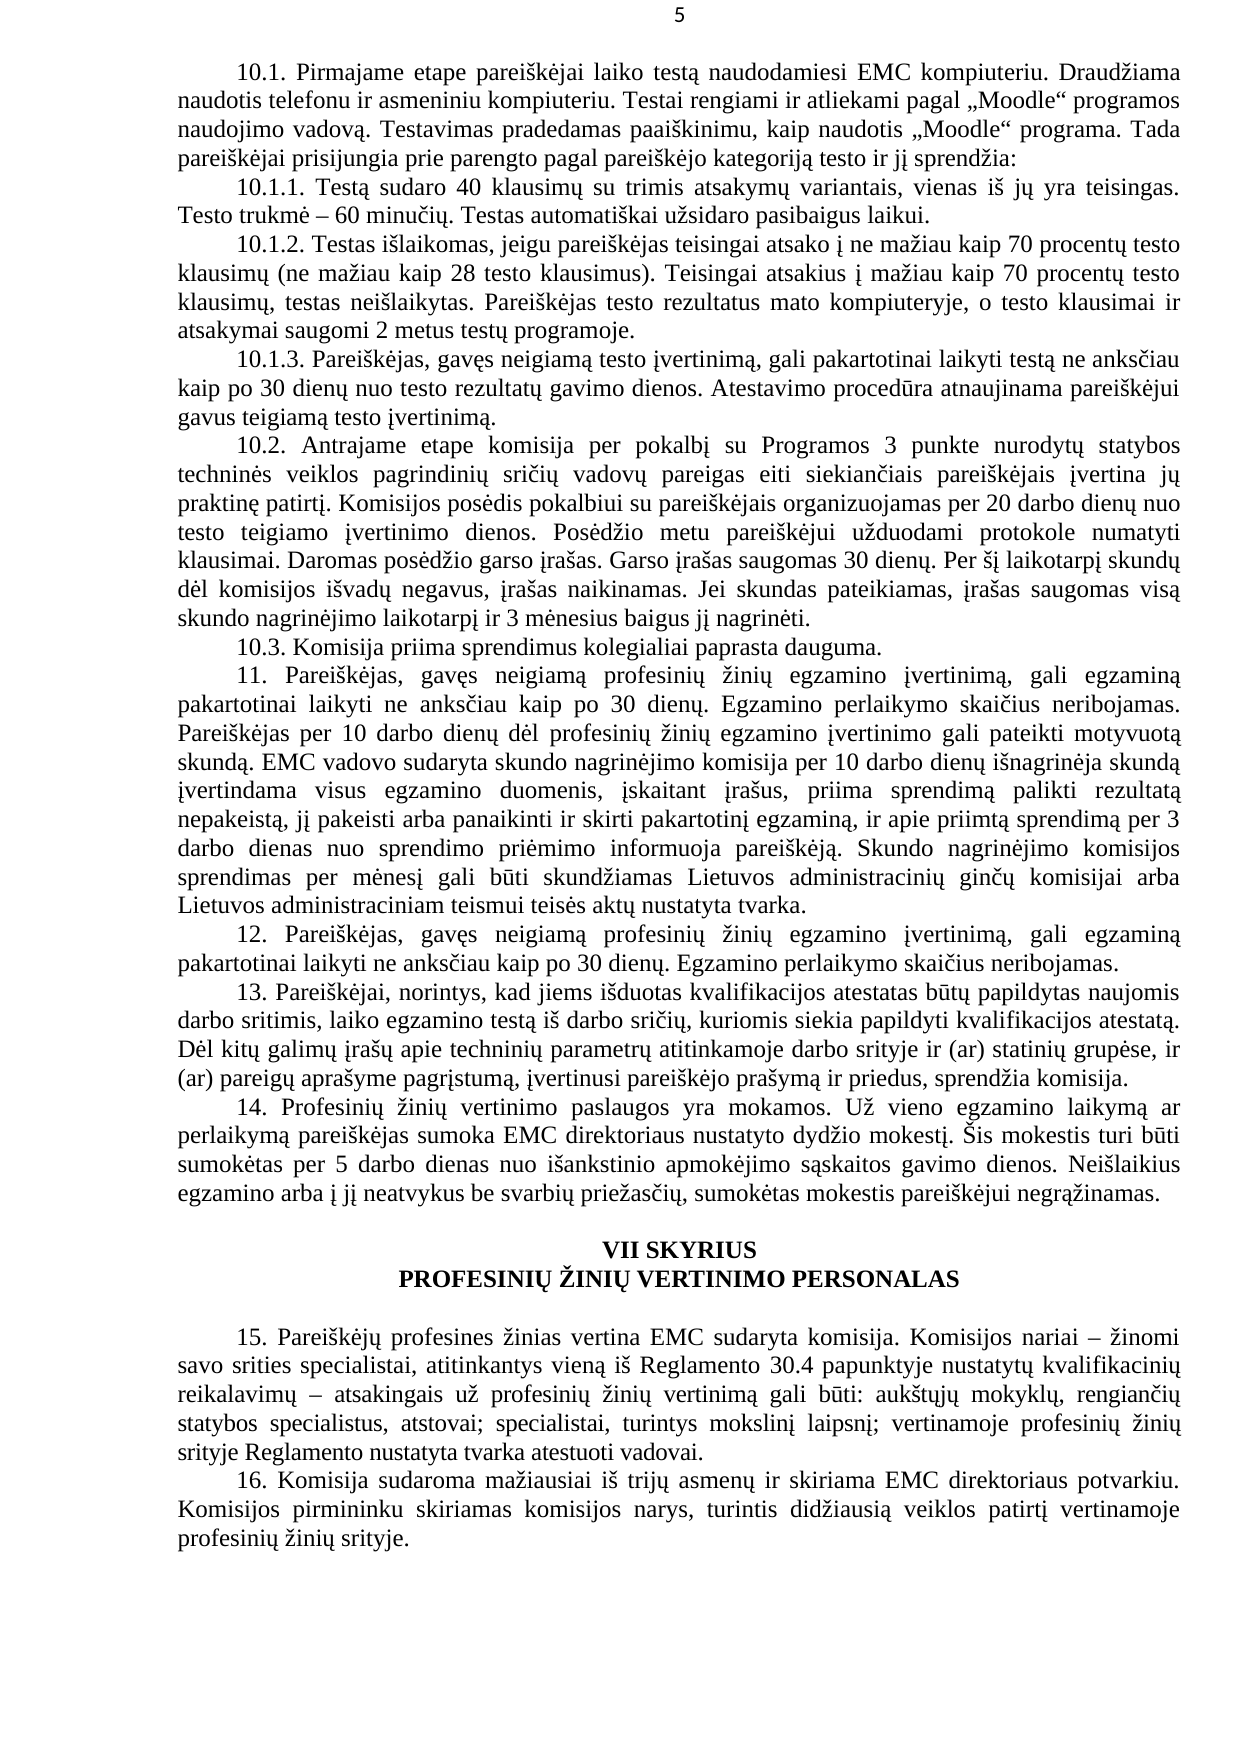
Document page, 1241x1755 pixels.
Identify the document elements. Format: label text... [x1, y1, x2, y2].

text 13. Pareiškėjai, norintys, kad jiems išduotas kvalifikacijos atestatas būtų papildytas naujomis darbo sritimis, laiko egzamino testą iš darbo sričių, kuriomis siekia papildyti kvalifikacijos atestatą. Dėl kitų galimų įrašų apie techninių parametrų atitinkamoje darbo srityje ir (ar) statinių grupėse, ir (ar) pareigų aprašyme pagrįstumą, įvertinusi pareiškėjo prašymą ir priedus, sprendžia komisija. [177, 977, 1181, 1092]
text 14. Profesinių žinių vertinimo paslaugos yra mokamos. Už vieno egzamino laikymą ar perlaikymą pareiškėjas sumoka EMC direktoriaus nustatyto dydžio mokestį. Šis mokestis turi būti sumokėtas per 5 darbo dienas nuo išankstinio apmokėjimo sąskaitos gavimo dienos. Neišlaikius egzamino arba į jį neatvykus be svarbių priežasčių, sumokėtas mokestis pareiškėjui negrąžinamas. [177, 1092, 1181, 1207]
text 15. Pareiškėjų profesines žinias vertina EMC sudaryta komisija. Komisijos nariai – žinomi savo srities specialistai, atitinkantys vieną iš Reglamento 30.4 papunktyje nustatytų kvalifikacinių reikalavimų – atsakingais už profesinių žinių vertinimą gali būti: aukštųjų mokyklų, rengiančių statybos specialistus, atstovai; specialistai, turintys mokslinį laipsnį; vertinamoje profesinių žinių srityje Reglamento nustatyta tvarka atestuoti vadovai. [177, 1322, 1181, 1466]
text 11. Pareiškėjas, gavęs neigiamą profesinių žinių egzamino įvertinimą, gali egzaminą pakartotinai laikyti ne anksčiau kaip po 30 dienų. Egzamino perlaikymo skaičius neribojamas. Pareiškėjas per 10 darbo dienų dėl profesinių žinių egzamino įvertinimo gali pateikti motyvuotą skundą. EMC vadovo sudaryta skundo nagrinėjimo komisija per 10 darbo dienų išnagrinėja skundą įvertindama visus egzamino duomenis, įskaitant įrašus, priima sprendimą palikti rezultatą nepakeistą, jį pakeisti arba panaikinti ir skirti pakartotinį egzaminą, ir apie priimtą sprendimą per 3 darbo dienas nuo sprendimo priėmimo informuoja pareiškėją. Skundo nagrinėjimo komisijos sprendimas per mėnesį gali būti skundžiamas Lietuvos administracinių ginčų komisijai arba Lietuvos administraciniam teismui teisės aktų nustatyta tvarka. [177, 661, 1181, 919]
text 10.1.2. Testas išlaikomas, jeigu pareiškėjas teisingai atsako į ne mažiau kaip 70 procentų testo klausimų (ne mažiau kaip 28 testo klausimus). Teisingai atsakius į mažiau kaip 70 procentų testo klausimų, testas neišlaikytas. Pareiškėjas testo rezultatus mato kompiuteryje, o testo klausimai ir atsakymai saugomi 2 metus testų programoje. [177, 229, 1181, 344]
text 10.1.1. Testą sudaro 40 klausimų su trimis atsakymų variantais, vienas iš jų yra teisingas. Testo trukmė – 60 minučių. Testas automatiškai užsidaro pasibaigus laikui. [177, 172, 1181, 229]
text 12. Pareiškėjas, gavęs neigiamą profesinių žinių egzamino įvertinimą, gali egzaminą pakartotinai laikyti ne anksčiau kaip po 30 dienų. Egzamino perlaikymo skaičius neribojamas. [177, 919, 1181, 977]
text 16. Komisija sudaroma mažiausiai iš trijų asmenų ir skiriama EMC direktoriaus potvarkiu. Komisijos pirmininku skiriamas komisijos narys, turintis didžiausią veiklos patirtį vertinamoje profesinių žinių srityje. [177, 1466, 1181, 1552]
text 10.1. Pirmajame etape pareiškėjai laiko testą naudodamiesi EMC kompiuteriu. Draudžiama naudotis telefonu ir asmeniniu kompiuteriu. Testai rengiami ir atliekami pagal „Moodle“ programos naudojimo vadovą. Testavimas pradedamas paaiškinimu, kaip naudotis „Moodle“ programa. Tada pareiškėjai prisijungia prie parengto pagal pareiškėjo kategoriją testo ir jį sprendžia: [177, 57, 1181, 172]
text 10.3. Komisija priima sprendimus kolegialiai paprasta dauguma. [177, 632, 1181, 661]
text PROFESINIŲ ŽINIŲ VERTINIMO PERSONALAS [177, 1264, 1181, 1293]
text 10.2. Antrajame etape komisija per pokalbį su Programos 3 punkte nurodytų statybos techninės veiklos pagrindinių sričių vadovų pareigas eiti siekiančiais pareiškėjais įvertina jų praktinę patirtį. Komisijos posėdis pokalbiui su pareiškėjais organizuojamas per 20 darbo dienų nuo testo teigiamo įvertinimo dienos. Posėdžio metu pareiškėjui užduodami protokole numatyti klausimai. Daromas posėdžio garso įrašas. Garso įrašas saugomas 30 dienų. Per šį laikotarpį skundų dėl komisijos išvadų negavus, įrašas naikinamas. Jei skundas pateikiamas, įrašas saugomas visą skundo nagrinėjimo laikotarpį ir 3 mėnesius baigus jį nagrinėti. [177, 431, 1181, 632]
text VII SKYRIUS [177, 1236, 1181, 1264]
text 10.1.3. Pareiškėjas, gavęs neigiamą testo įvertinimą, gali pakartotinai laikyti testą ne anksčiau kaip po 30 dienų nuo testo rezultatų gavimo dienos. Atestavimo procedūra atnaujinama pareiškėjui gavus teigiamą testo įvertinimą. [177, 344, 1181, 431]
